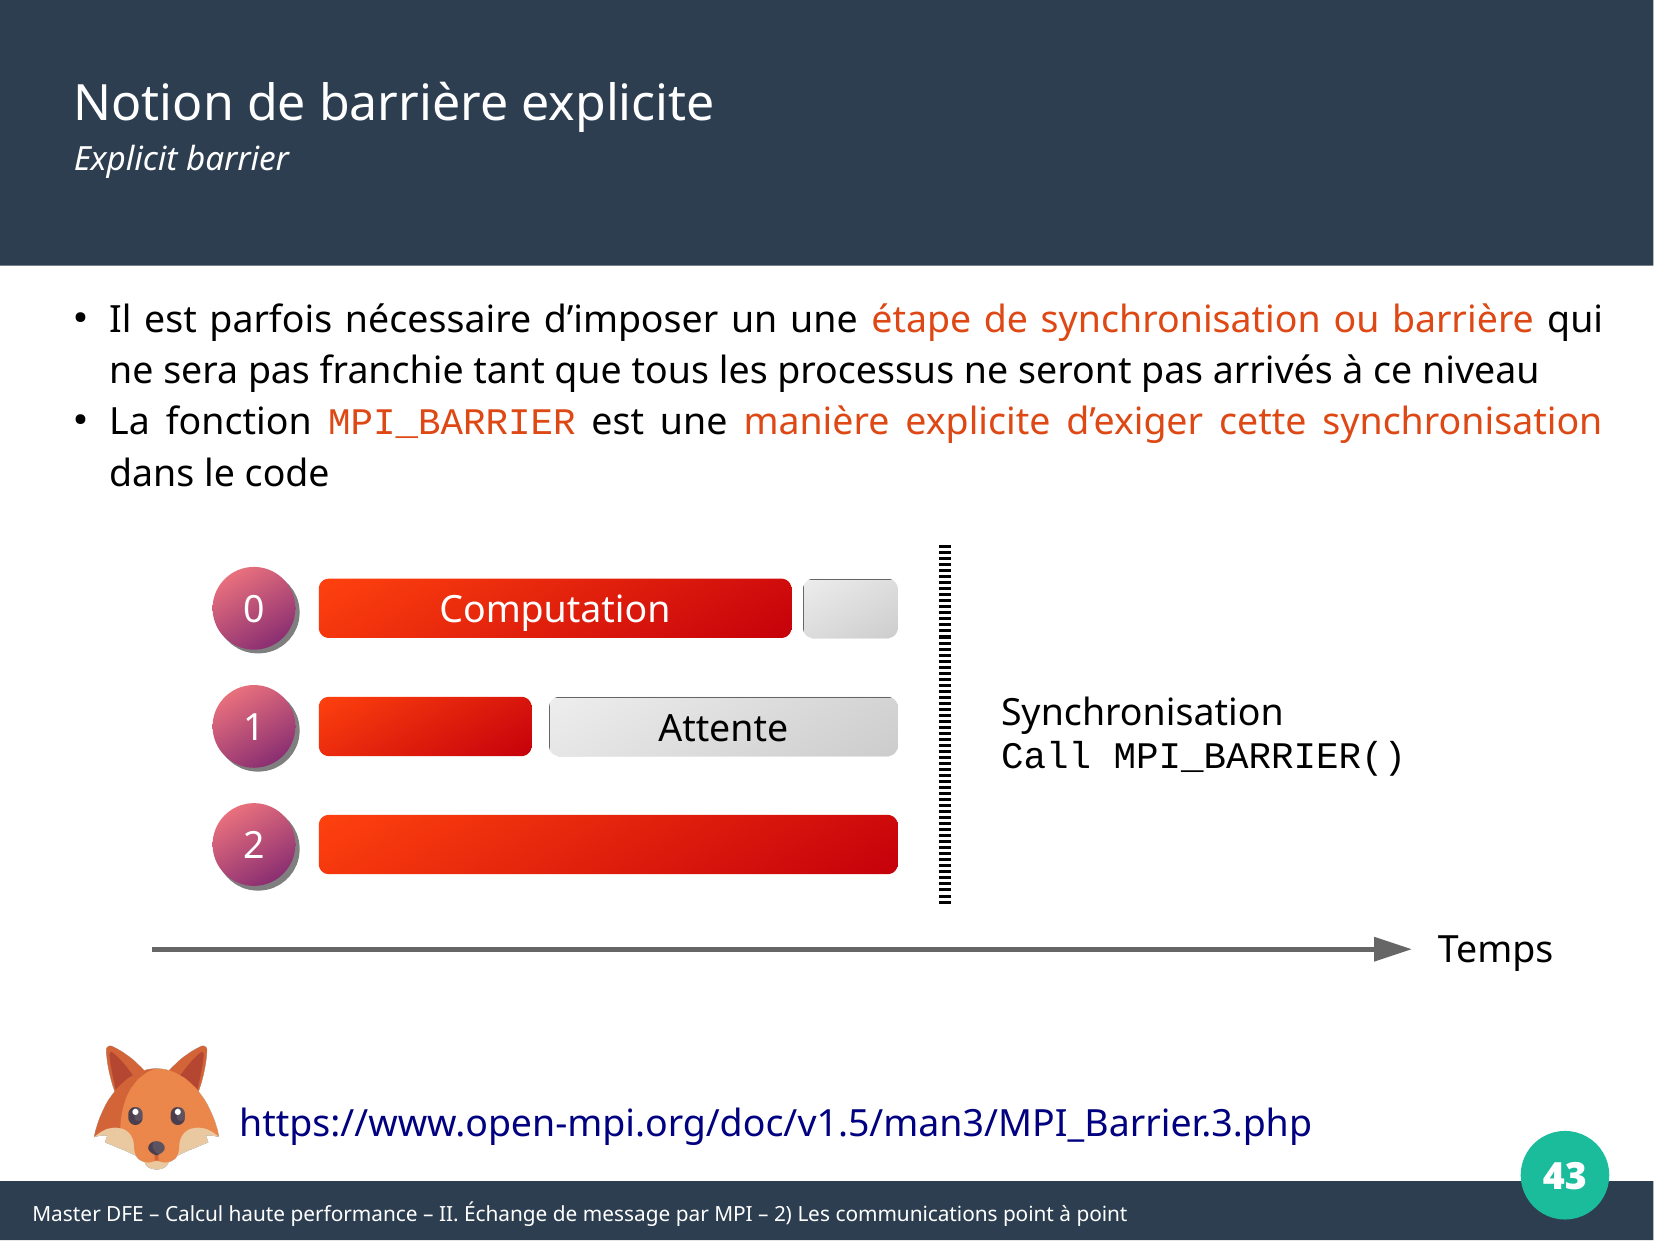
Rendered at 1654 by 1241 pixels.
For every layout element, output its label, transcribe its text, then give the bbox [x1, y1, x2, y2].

text_box Master DFE – Calcul haute performance – II. Échange de message par MPI – 2) Les communications point à point [17, 1191, 1436, 1235]
text_box 1 [212, 685, 296, 768]
text_box Computation [318, 578, 792, 638]
text_box [318, 696, 532, 757]
text_box Synchronisation Call MPI_BARRIER() [986, 678, 1542, 792]
text_box Attente [549, 696, 898, 757]
text_box Temps [1423, 915, 1589, 981]
text_box https://www.open-mpi.org/doc/v1.5/man3/MPI_Barrier.3.php [224, 1088, 1489, 1158]
text_box 2 [212, 803, 296, 886]
text_box Notion de barrière explicite Explicit barrier [59, 59, 1619, 256]
picture [94, 1045, 219, 1170]
text_box Il est parfois nécessaire d’imposer un une étape de synchronisation ou barrière qui ne sera pas franchie tant que tous les processus ne seront pas arrivés à ce niveau La fonction MPI_BARRIER est une manière explicite d’exiger cette synchronisation dans le code [59, 285, 1619, 547]
text_box [318, 814, 898, 875]
text_box 0 [212, 566, 296, 650]
text_box [803, 578, 898, 639]
